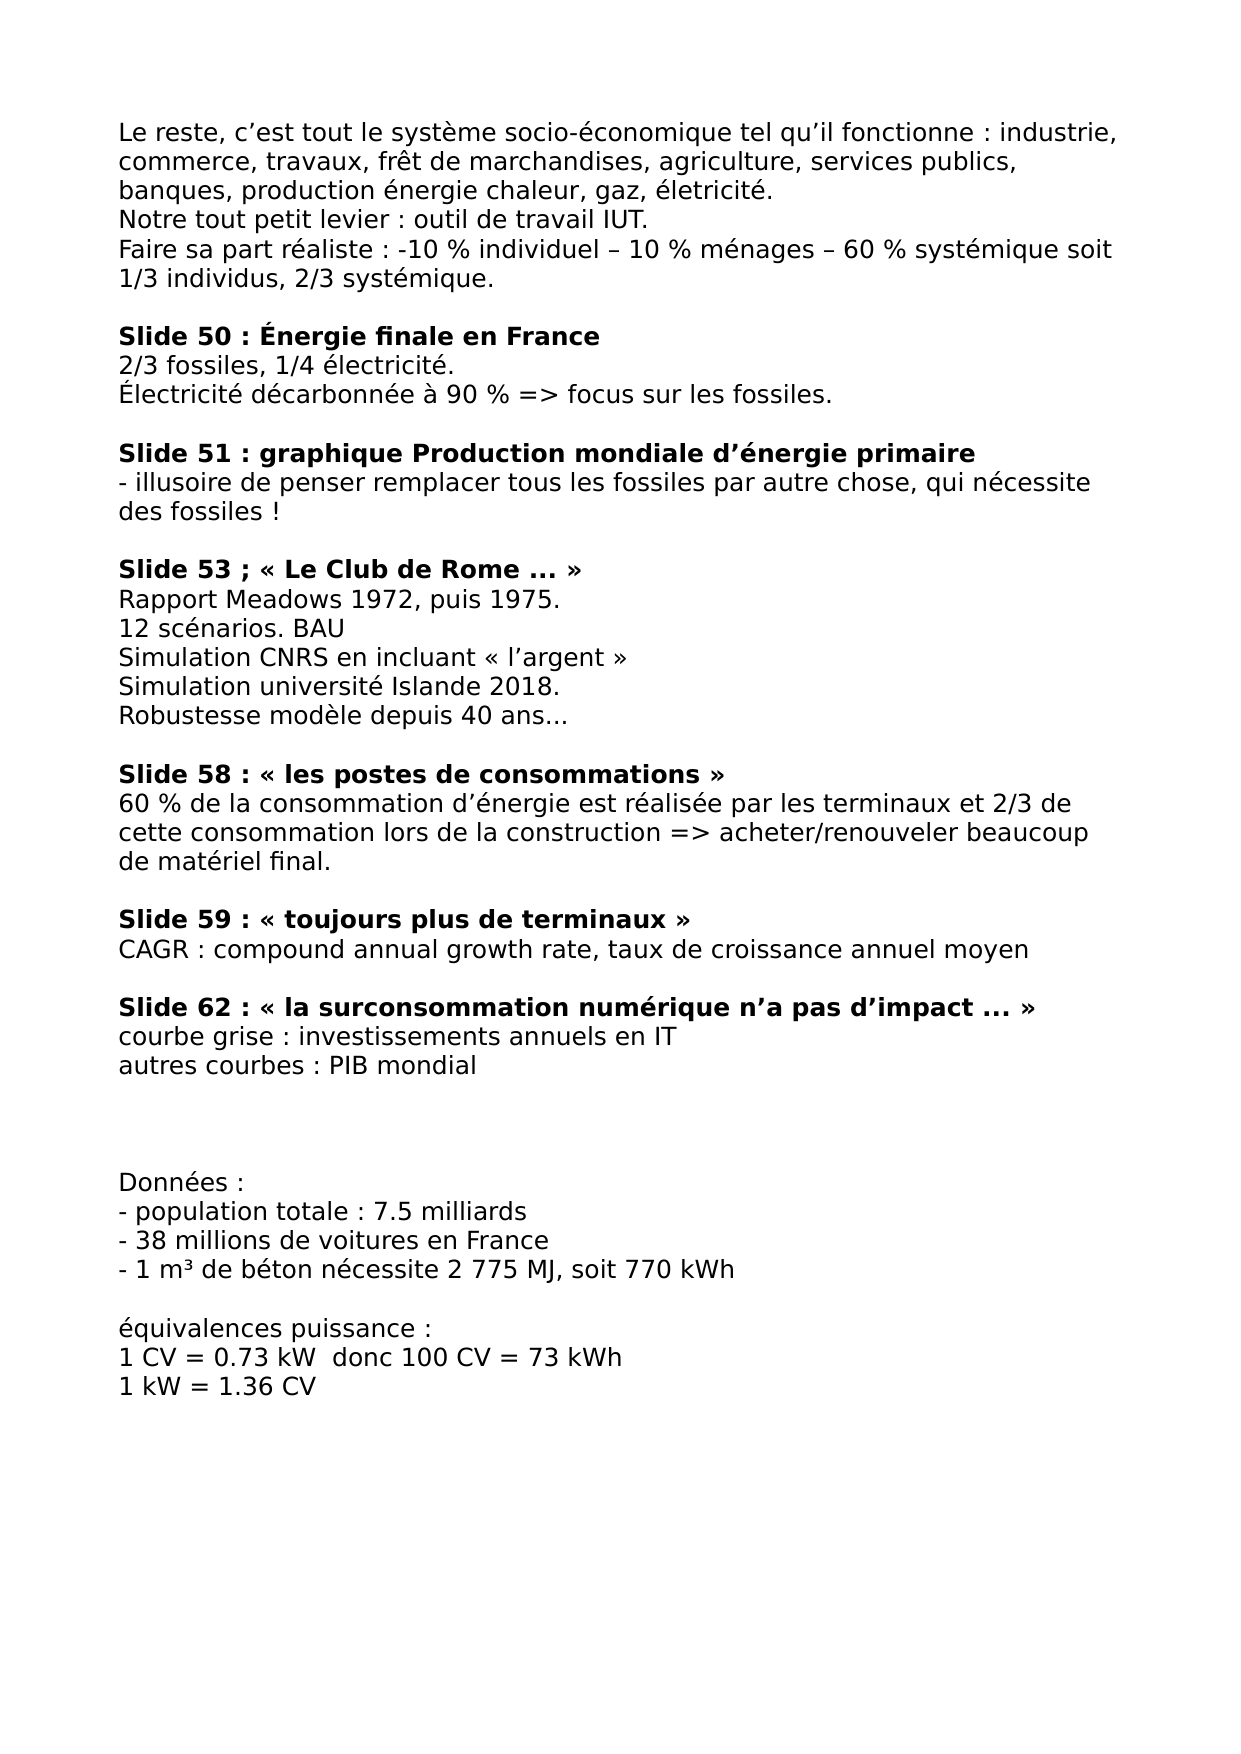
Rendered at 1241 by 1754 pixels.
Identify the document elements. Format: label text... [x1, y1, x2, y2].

text Robustesse modèle depuis 40 ans... [118, 701, 1122, 731]
text Données : [118, 1168, 1122, 1197]
text Slide 62 : « la surconsommation numérique n’a pas d’impact ... » [118, 993, 1122, 1022]
text courbe grise : investissements annuels en IT [118, 1022, 1122, 1051]
text Slide 58 : « les postes de consommations » [118, 760, 1122, 789]
text Slide 50 : Énergie finale en France [118, 322, 1122, 351]
text Slide 51 : graphique Production mondiale d’énergie primaire [118, 439, 1122, 468]
text CAGR : compound annual growth rate, taux de croissance annuel moyen [118, 935, 1122, 964]
text équivalences puissance : [118, 1314, 1122, 1343]
text 1 kW = 1.36 CV [118, 1372, 1122, 1401]
text 12 scénarios. BAU [118, 614, 1122, 643]
text Slide 59 : « toujours plus de terminaux » [118, 906, 1122, 935]
text - 38 millions de voitures en France [118, 1226, 1122, 1256]
text - population totale : 7.5 milliards [118, 1197, 1122, 1226]
text autres courbes : PIB mondial [118, 1051, 1122, 1081]
text 1 CV = 0.73 kW donc 100 CV = 73 kWh [118, 1343, 1122, 1372]
text Le reste, c’est tout le système socio-économique tel qu’il fonctionne : industrie, commerce, travaux, frêt de marchandises, agriculture, services publics, banques, production énergie chaleur, gaz, életricité. [118, 118, 1122, 206]
text Rapport Meadows 1972, puis 1975. [118, 585, 1122, 614]
text Slide 53 ; « Le Club de Rome ... » [118, 556, 1122, 585]
text - 1 m³ de béton nécessite 2 775 MJ, soit 770 kWh [118, 1256, 1122, 1285]
text 2/3 fossiles, 1/4 électricité. [118, 351, 1122, 381]
text - illusoire de penser remplacer tous les fossiles par autre chose, qui nécessite des fossiles ! [118, 468, 1122, 526]
text Simulation université Islande 2018. [118, 672, 1122, 701]
text Faire sa part réaliste : -10 % individuel – 10 % ménages – 60 % systémique soit 1/3 individus, 2/3 systémique. [118, 235, 1122, 293]
text 60 % de la consommation d’énergie est réalisée par les terminaux et 2/3 de cette consommation lors de la construction => acheter/renouveler beaucoup de matériel final. [118, 789, 1122, 876]
text Simulation CNRS en incluant « l’argent » [118, 643, 1122, 672]
text Notre tout petit levier : outil de travail IUT. [118, 206, 1122, 235]
text Électricité décarbonnée à 90 % => focus sur les fossiles. [118, 381, 1122, 410]
